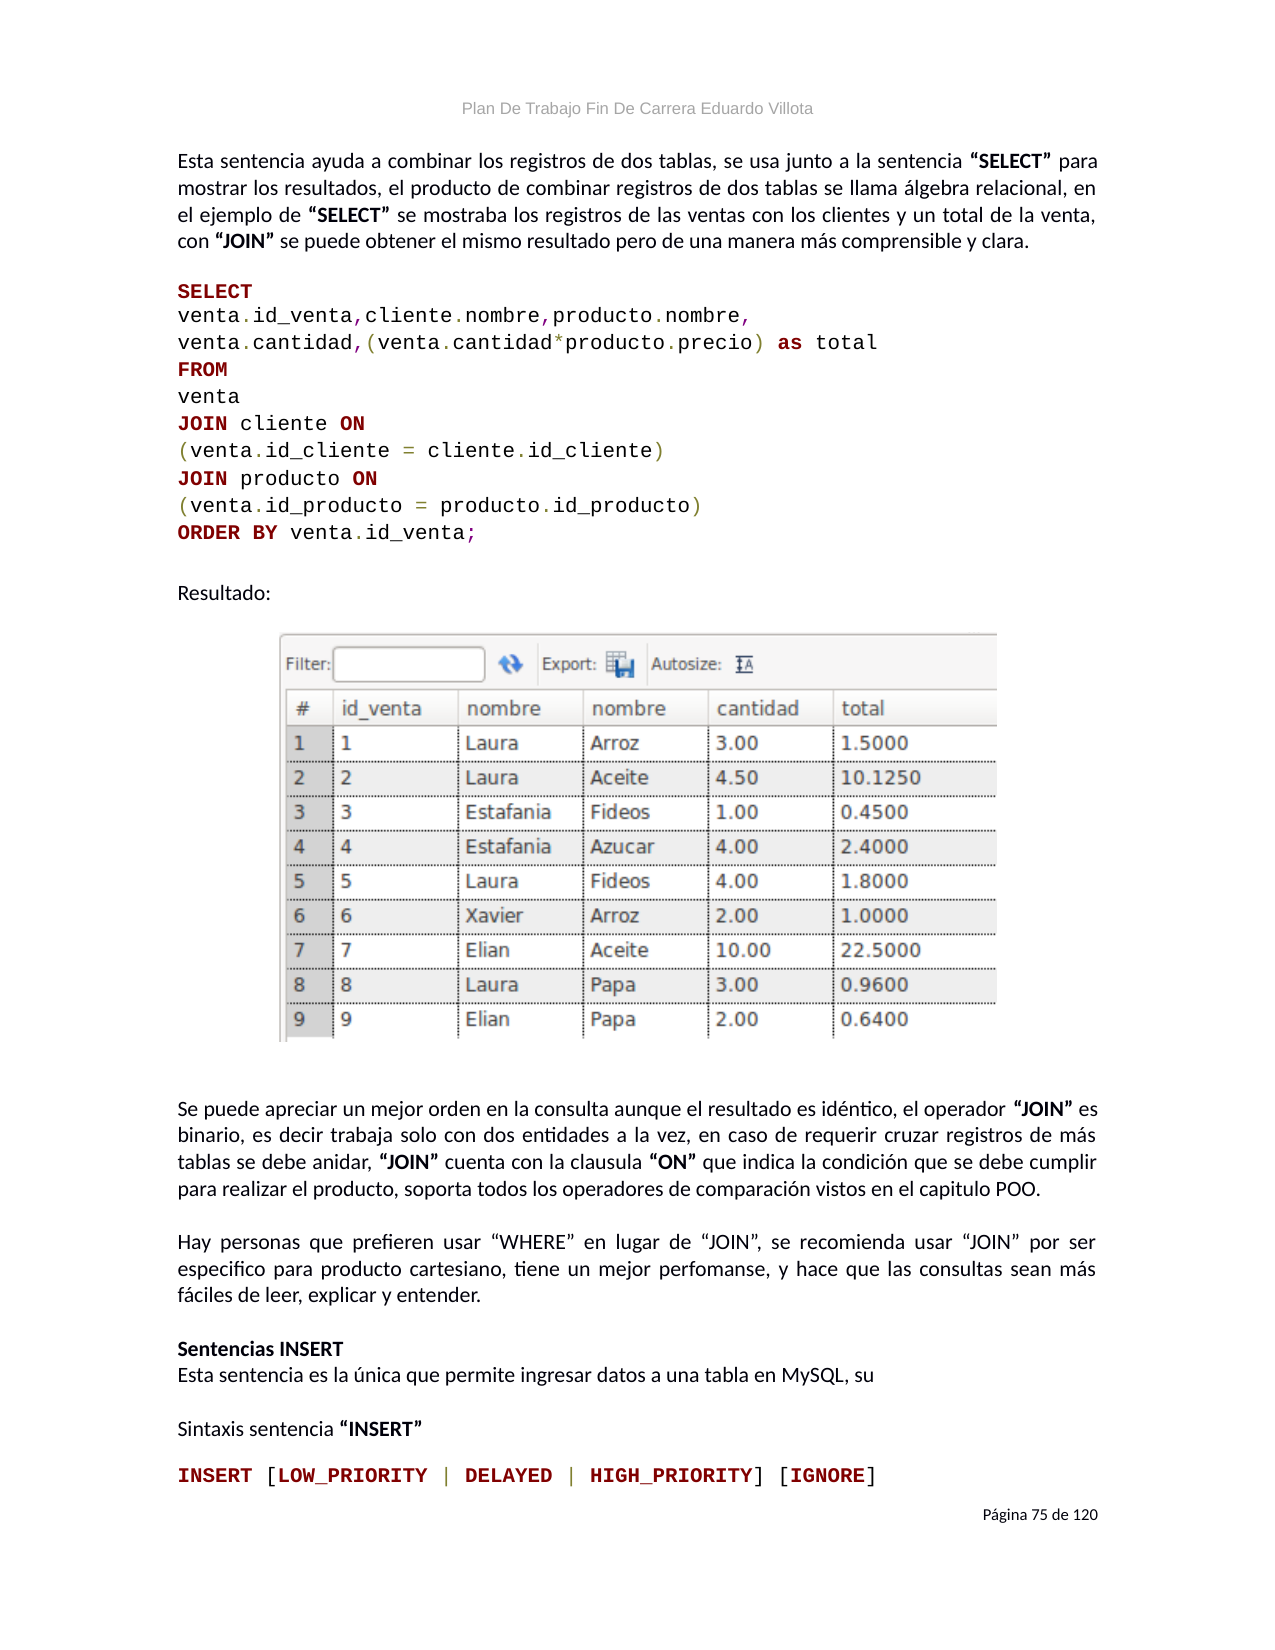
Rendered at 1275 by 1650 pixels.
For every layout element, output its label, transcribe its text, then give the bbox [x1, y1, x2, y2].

picture [278, 632, 997, 1042]
text Esta sentencia es la única que permite ingresar datos a una tabla en MySQL, su [177, 1361, 1098, 1388]
text (venta.id_cliente = cliente.id_cliente) [177, 441, 1098, 464]
text venta.id_venta,cliente.nombre,producto.nombre, [177, 304, 1098, 328]
text FROM [177, 359, 1098, 383]
text Resultado: [177, 579, 1098, 605]
text Hay personas que prefieren usar “WHERE” en lugar de “JOIN”, se recomienda usar “JOIN” por ser especifico para producto cartesiano, tiene un mejor perfomanse, y hace que las consultas sean más fáciles de leer, explicar y entender. [177, 1228, 1098, 1308]
text SELECT [177, 281, 1098, 304]
text JOIN producto ON [177, 468, 1098, 491]
text JOIN cliente ON [177, 413, 1098, 437]
text (venta.id_producto = producto.id_producto) [177, 495, 1098, 518]
text Esta sentencia ayuda a combinar los registros de dos tablas, se usa junto a la sentencia “SELECT” para mostrar los resultados, el producto de combinar registros de dos tablas se llama álgebra relacional, en el ejemplo de “SELECT” se mostraba los registros de las ventas con los clientes y un total de la venta, con “JOIN” se puede obtener el mismo resultado pero de una manera más comprensible y clara. [177, 148, 1098, 254]
text Sintaxis sentencia “INSERT” [177, 1415, 1098, 1441]
text ORDER BY venta.id_venta; [177, 522, 1098, 546]
text Sentencias INSERT [177, 1335, 1098, 1361]
text venta [177, 386, 1098, 410]
text venta.cantidad,(venta.cantidad*producto.precio) as total [177, 332, 1098, 355]
text Se puede apreciar un mejor orden en la consulta aunque el resultado es idéntico, el operador “JOIN” es binario, es decir trabaja solo con dos entidades a la vez, en caso de requerir cruzar registros de más tablas se debe anidar, “JOIN” cuenta con la clausula “ON” que indica la condición que se debe cumplir para realizar el producto, soporta todos los operadores de comparación vistos en el capitulo POO. [177, 1095, 1098, 1201]
text INSERT [LOW_PRIORITY | DELAYED | HIGH_PRIORITY] [IGNORE] [177, 1465, 1098, 1489]
